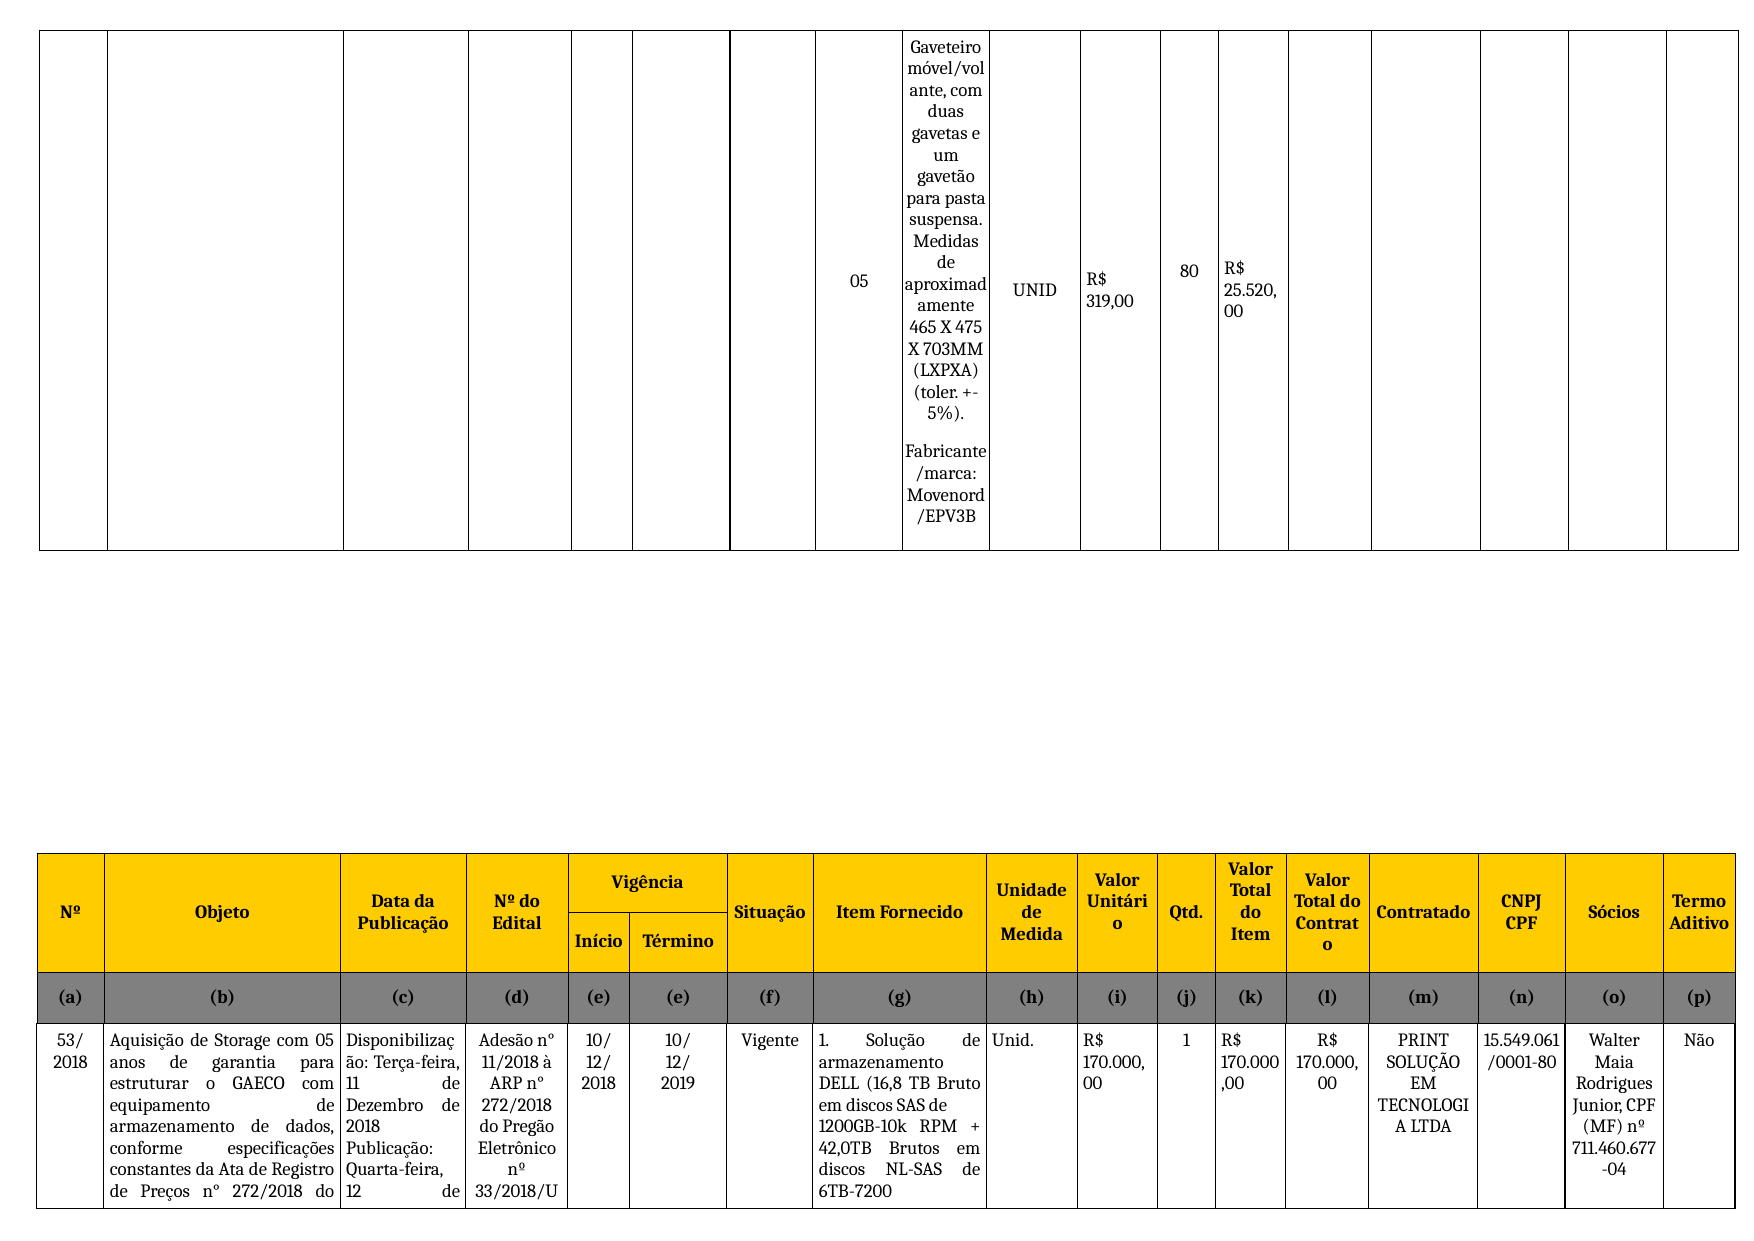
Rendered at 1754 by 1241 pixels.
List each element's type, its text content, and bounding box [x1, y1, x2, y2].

table_cell (l) [1287, 973, 1369, 1023]
table_cell 10/ 12/ 2018 [568, 1024, 629, 1208]
table_header Valor Total do Contrato [1287, 854, 1369, 972]
table_cell R$ 319,00 [1081, 31, 1160, 550]
table_cell [344, 31, 468, 550]
table_cell 05 [816, 31, 902, 550]
table_cell [1667, 31, 1738, 550]
table_cell Aquisição de Storage com 05 anos de garantia para estruturar o GAECO com equipamento de armazenamento de dados, conforme especificações constantes da Ata de Registro de Preços n° 272/2018 do [104, 1024, 340, 1208]
table_cell (d) [467, 973, 568, 1023]
table_cell 80 [1161, 31, 1218, 550]
table_cell [40, 31, 107, 550]
table_cell R$ 25.520,00 [1219, 31, 1288, 550]
table_cell [1372, 31, 1480, 550]
table_cell (h) [987, 973, 1077, 1023]
table_header Valor Unitário [1078, 854, 1157, 972]
table_header Contratado [1370, 854, 1478, 972]
table_cell R$ 170.000,00 [1216, 1024, 1285, 1208]
table_cell [633, 31, 729, 550]
table_cell [469, 31, 571, 550]
table_header Nº [38, 854, 104, 972]
table_cell 10/ 12/ 2019 [630, 1024, 726, 1208]
table_cell Walter Maia Rodrigues Junior, CPF (MF) nº 711.460.677-04 [1566, 1024, 1663, 1208]
table_header Qtd. [1158, 854, 1215, 972]
table_header Valor Total do Item [1216, 854, 1286, 972]
table_cell 53/ 2018 [37, 1024, 103, 1208]
table_cell [1289, 31, 1371, 550]
table_cell 1 [1158, 1024, 1215, 1208]
table_cell Não [1664, 1024, 1734, 1208]
table_cell Vigente [727, 1024, 812, 1208]
table_header Unidade de Medida [987, 854, 1077, 972]
table_cell Disponibilização: Terça-feira, 11 de Dezembro de 2018 Publicação: Quarta-feira, 12 de [341, 1024, 465, 1208]
table_cell R$ 170.000,00 [1078, 1024, 1157, 1208]
table_header CNPJ CPF [1479, 854, 1565, 972]
table_header Data da Publicação [341, 854, 466, 972]
table_header Objeto [105, 854, 340, 972]
table_cell 15.549.061/0001-80 [1478, 1024, 1564, 1208]
table_header Sócios [1566, 854, 1663, 972]
table_cell R$ 170.000,00 [1286, 1024, 1368, 1208]
table_cell (e) [569, 973, 629, 1023]
table_cell [1481, 31, 1568, 550]
table_cell (g) [814, 973, 986, 1023]
table_header Nº do Edital [467, 854, 568, 972]
table_header Termo Aditivo [1664, 854, 1735, 972]
table_cell [1569, 31, 1666, 550]
table_cell (b) [105, 973, 340, 1023]
table_cell (p) [1664, 973, 1735, 1023]
table_cell Término [630, 913, 727, 972]
table_header Situação [728, 854, 813, 972]
table_cell 1. Solução de armazenamento DELL (16,8 TB Bruto em discos SAS de 1200GB-10k RPM + 42,0TB Brutos em discos NL-SAS de 6TB-7200 [813, 1024, 986, 1208]
table_cell Unid. [987, 1024, 1077, 1208]
table_cell Gaveteiro móvel/volante, com duas gavetas e um gavetão para pasta suspensa. Medidas de aproximadamente 465 X 475 X 703MM (LXPXA) (toler. +- 5%). Fabricante/marca: Movenord/EPV3B [903, 31, 989, 550]
table_cell UNID [990, 31, 1080, 550]
table_cell Adesão n° 11/2018 à ARP n° 272/2018 do Pregão Eletrônico nº 33/2018/U [466, 1024, 567, 1208]
table_cell (e) [630, 973, 727, 1023]
table_header Item Fornecido [814, 854, 986, 972]
table_cell (f) [728, 973, 813, 1023]
table_cell (n) [1479, 973, 1565, 1023]
table_cell (m) [1370, 973, 1478, 1023]
table_cell (o) [1566, 973, 1663, 1023]
table_cell [108, 31, 343, 550]
table_cell (c) [341, 973, 466, 1023]
table_cell (j) [1158, 973, 1215, 1023]
table_cell [731, 31, 815, 550]
table_cell (k) [1216, 973, 1286, 1023]
table_cell (a) [38, 973, 104, 1023]
table_cell PRINT SOLUÇÃO EM TECNOLOGIA LTDA [1369, 1024, 1477, 1208]
table_header Vigência [569, 854, 727, 912]
table_cell Início [569, 913, 629, 972]
table_cell [572, 31, 632, 550]
table_cell (i) [1078, 973, 1157, 1023]
